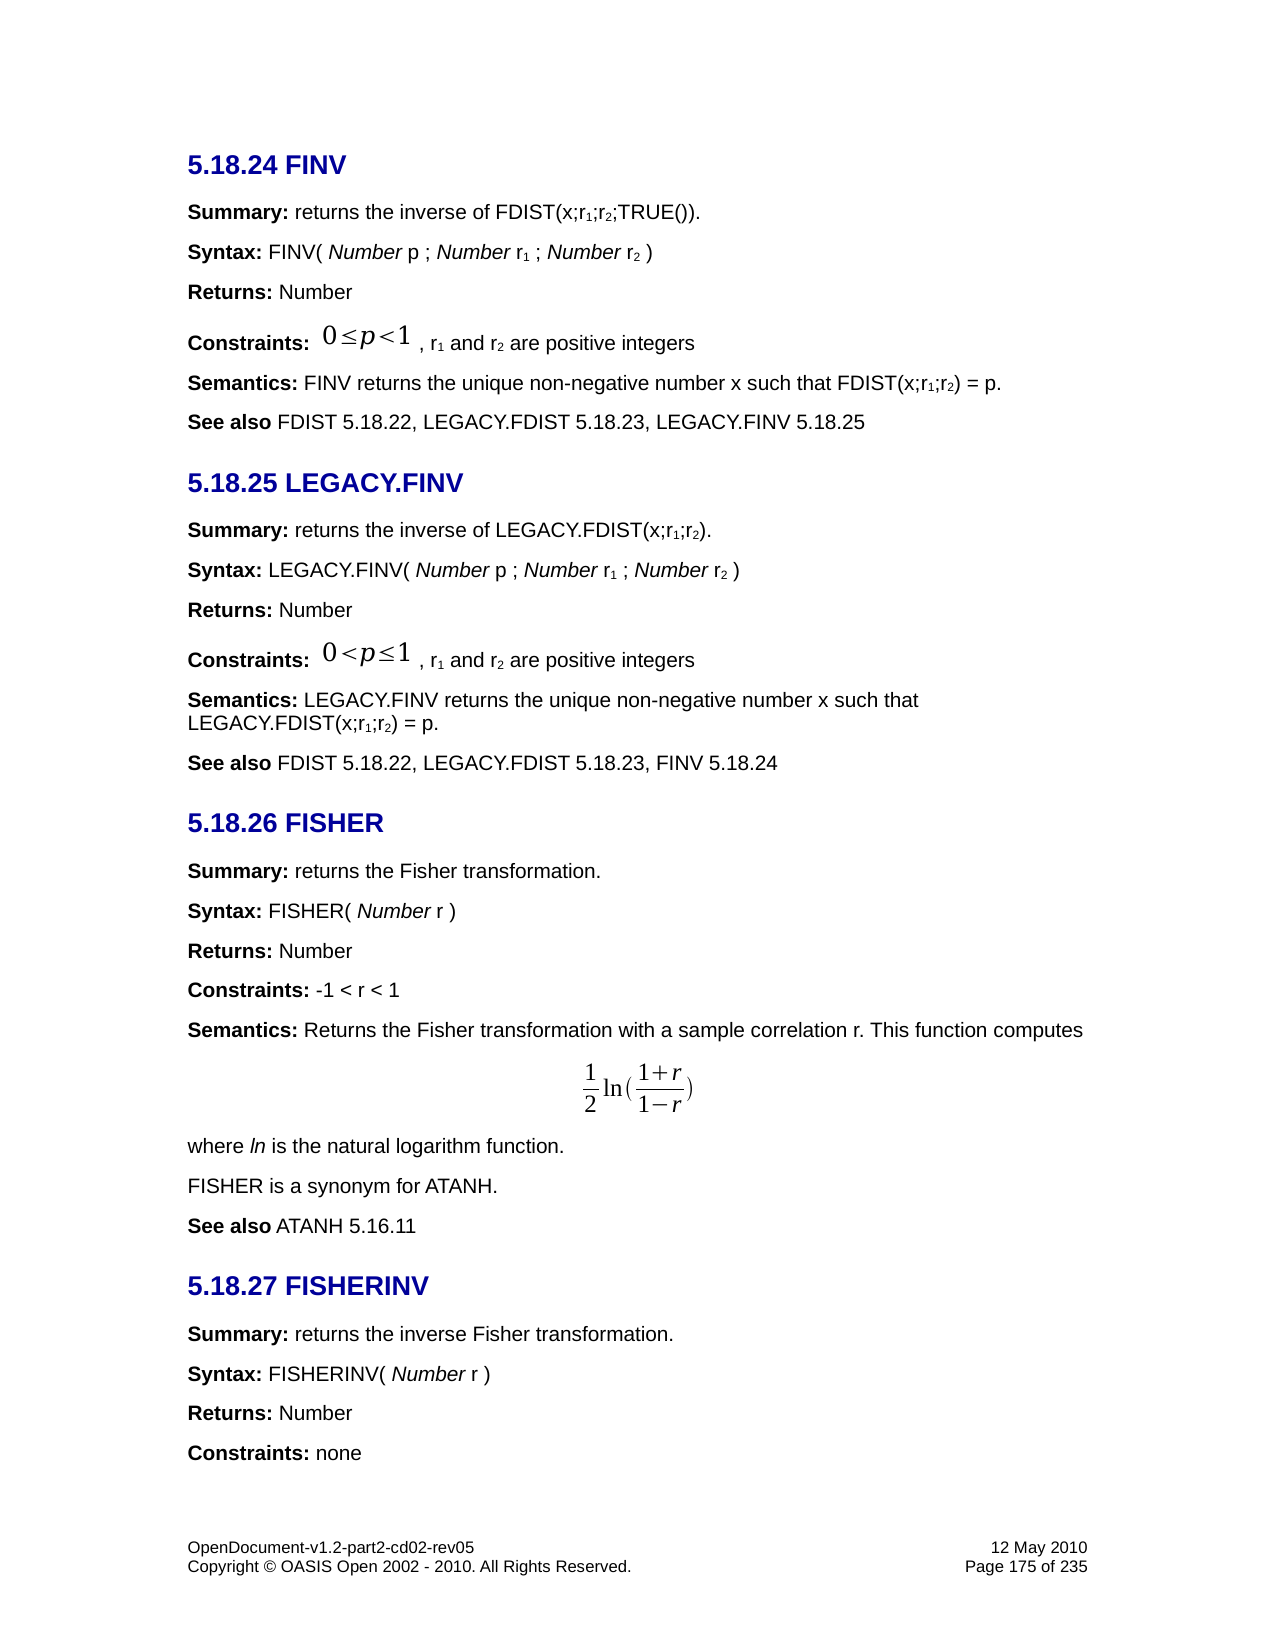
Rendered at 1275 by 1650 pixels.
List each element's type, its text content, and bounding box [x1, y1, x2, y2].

subtitle LEGACY.FINV [187, 468, 1088, 498]
subtitle FISHERINV [187, 1271, 1088, 1301]
text See also FDIST 5.18.22, LEGACY.FDIST 5.18.23, FINV 5.18.24 [187, 752, 1088, 775]
text Syntax: LEGACY.FINV( Number p ; Number r1 ; Number r2 ) [187, 558, 1088, 582]
text Constraints: , r1 and r2 are positive integers [187, 638, 1088, 672]
text Semantics: FINV returns the unique non-negative number x such that FDIST(x;r1;r2) = p. [187, 371, 1088, 394]
text Summary: returns the inverse of LEGACY.FDIST(x;r1;r2). [187, 519, 1088, 542]
text Returns: Number [187, 1402, 1088, 1425]
text Returns: Number [187, 598, 1088, 622]
text Summary: returns the inverse of FDIST(x;r1;r2;TRUE()). [187, 201, 1088, 224]
text See also ATANH 5.16.11 [187, 1215, 1088, 1238]
text Returns: Number [187, 281, 1088, 304]
text Syntax: FISHER( Number r ) [187, 899, 1088, 923]
text Syntax: FINV( Number p ; Number r1 ; Number r2 ) [187, 241, 1088, 264]
text Semantics: Returns the Fisher transformation with a sample correlation r. This function computes [187, 1019, 1088, 1042]
subtitle FINV [187, 150, 1088, 180]
text Syntax: FISHERINV( Number r ) [187, 1362, 1088, 1385]
text FISHER is a synonym for ATANH. [187, 1175, 1088, 1198]
text Constraints: none [187, 1442, 1088, 1465]
text Semantics: LEGACY.FINV returns the unique non-negative number x such that LEGACY.FDIST(x;r1;r2) = p. [187, 689, 1088, 735]
text Constraints: -1 < r < 1 [187, 979, 1088, 1002]
text Summary: returns the Fisher transformation. [187, 859, 1088, 883]
text Summary: returns the inverse Fisher transformation. [187, 1322, 1088, 1346]
subtitle FISHER [187, 808, 1088, 839]
text Constraints: , r1 and r2 are positive integers [187, 321, 1088, 354]
text where ln is the natural logarithm function. [187, 1135, 1088, 1158]
text Returns: Number [187, 939, 1088, 962]
text See also FDIST 5.18.22, LEGACY.FDIST 5.18.23, LEGACY.FINV 5.18.25 [187, 411, 1088, 434]
